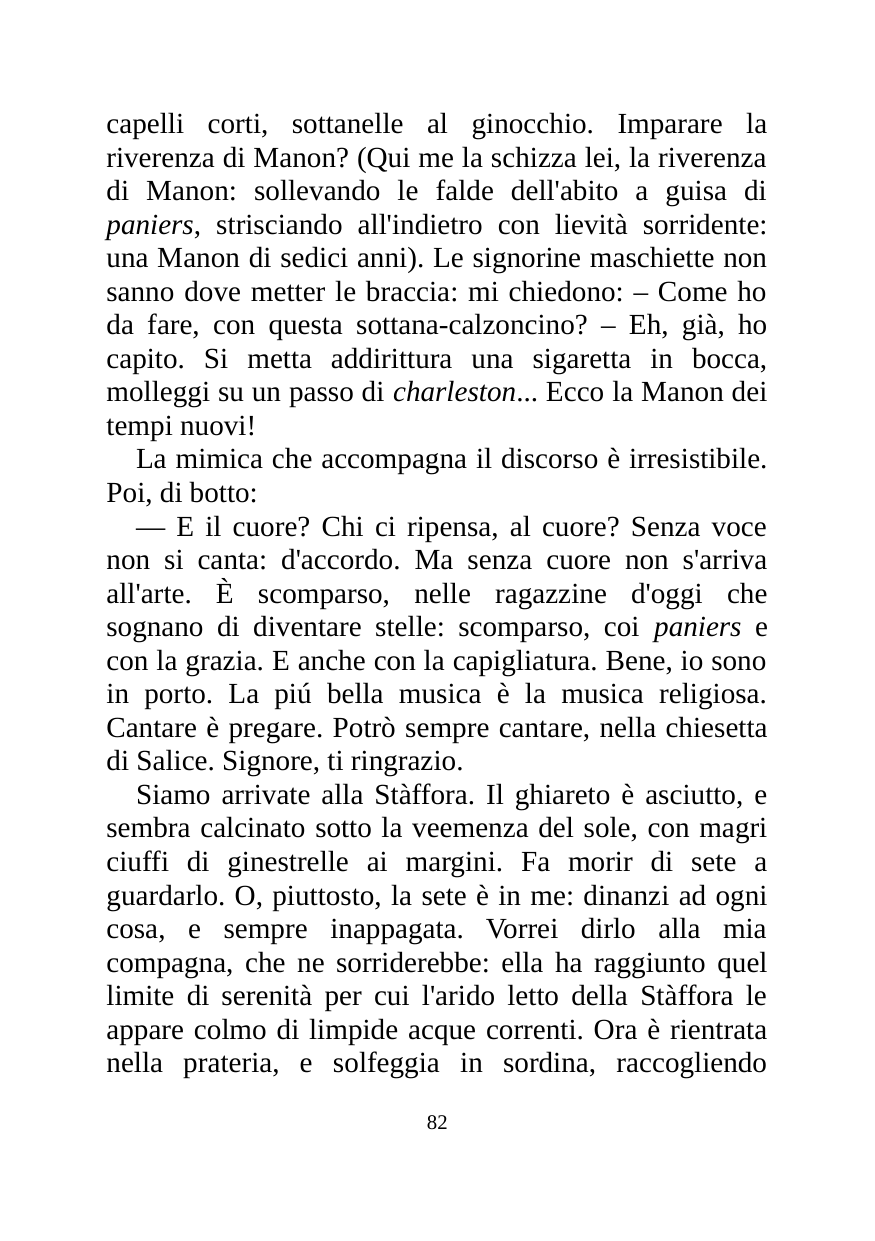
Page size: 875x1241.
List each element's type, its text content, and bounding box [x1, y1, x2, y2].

text La mimica che accompagna il discorso è irresistibile. Poi, di botto: [106, 442, 768, 509]
text Siamo arrivate alla Stàffora. Il ghiareto è asciutto, e sembra calcinato sotto la veemenza del sole, con magri ciuffi di ginestrelle ai margini. Fa morir di sete a guardarlo. O, piuttosto, la sete è in me: dinanzi ad ogni cosa, e sempre inappagata. Vorrei dirlo alla mia compagna, che ne sorriderebbe: ella ha raggiunto quel limite di serenità per cui l'arido letto della Stàffora le appare colmo di limpide acque correnti. Ora è rientrata nella prateria, e solfeggia in sordina, raccogliendo [106, 777, 768, 1079]
text capelli corti, sottanelle al ginocchio. Imparare la riverenza di Manon? (Qui me la schizza lei, la riverenza di Manon: sollevando le falde dell'abito a guisa di paniers, strisciando all'indietro con lievità sorridente: una Manon di sedici anni). Le signorine maschiette non sanno dove metter le braccia: mi chiedono: – Come ho da fare, con questa sottana-calzoncino? – Eh, già, ho capito. Si metta addirittura una sigaretta in bocca, molleggi su un passo di charleston... Ecco la Manon dei tempi nuovi! [106, 106, 768, 442]
text — E il cuore? Chi ci ripensa, al cuore? Senza voce non si canta: d'accordo. Ma senza cuore non s'arriva all'arte. È scomparso, nelle ragazzine d'oggi che sognano di diventare stelle: scomparso, coi paniers e con la grazia. E anche con la capigliatura. Bene, io sono in porto. La piú bella musica è la musica religiosa. Cantare è pregare. Potrò sempre cantare, nella chiesetta di Salice. Signore, ti ringrazio. [106, 509, 768, 777]
